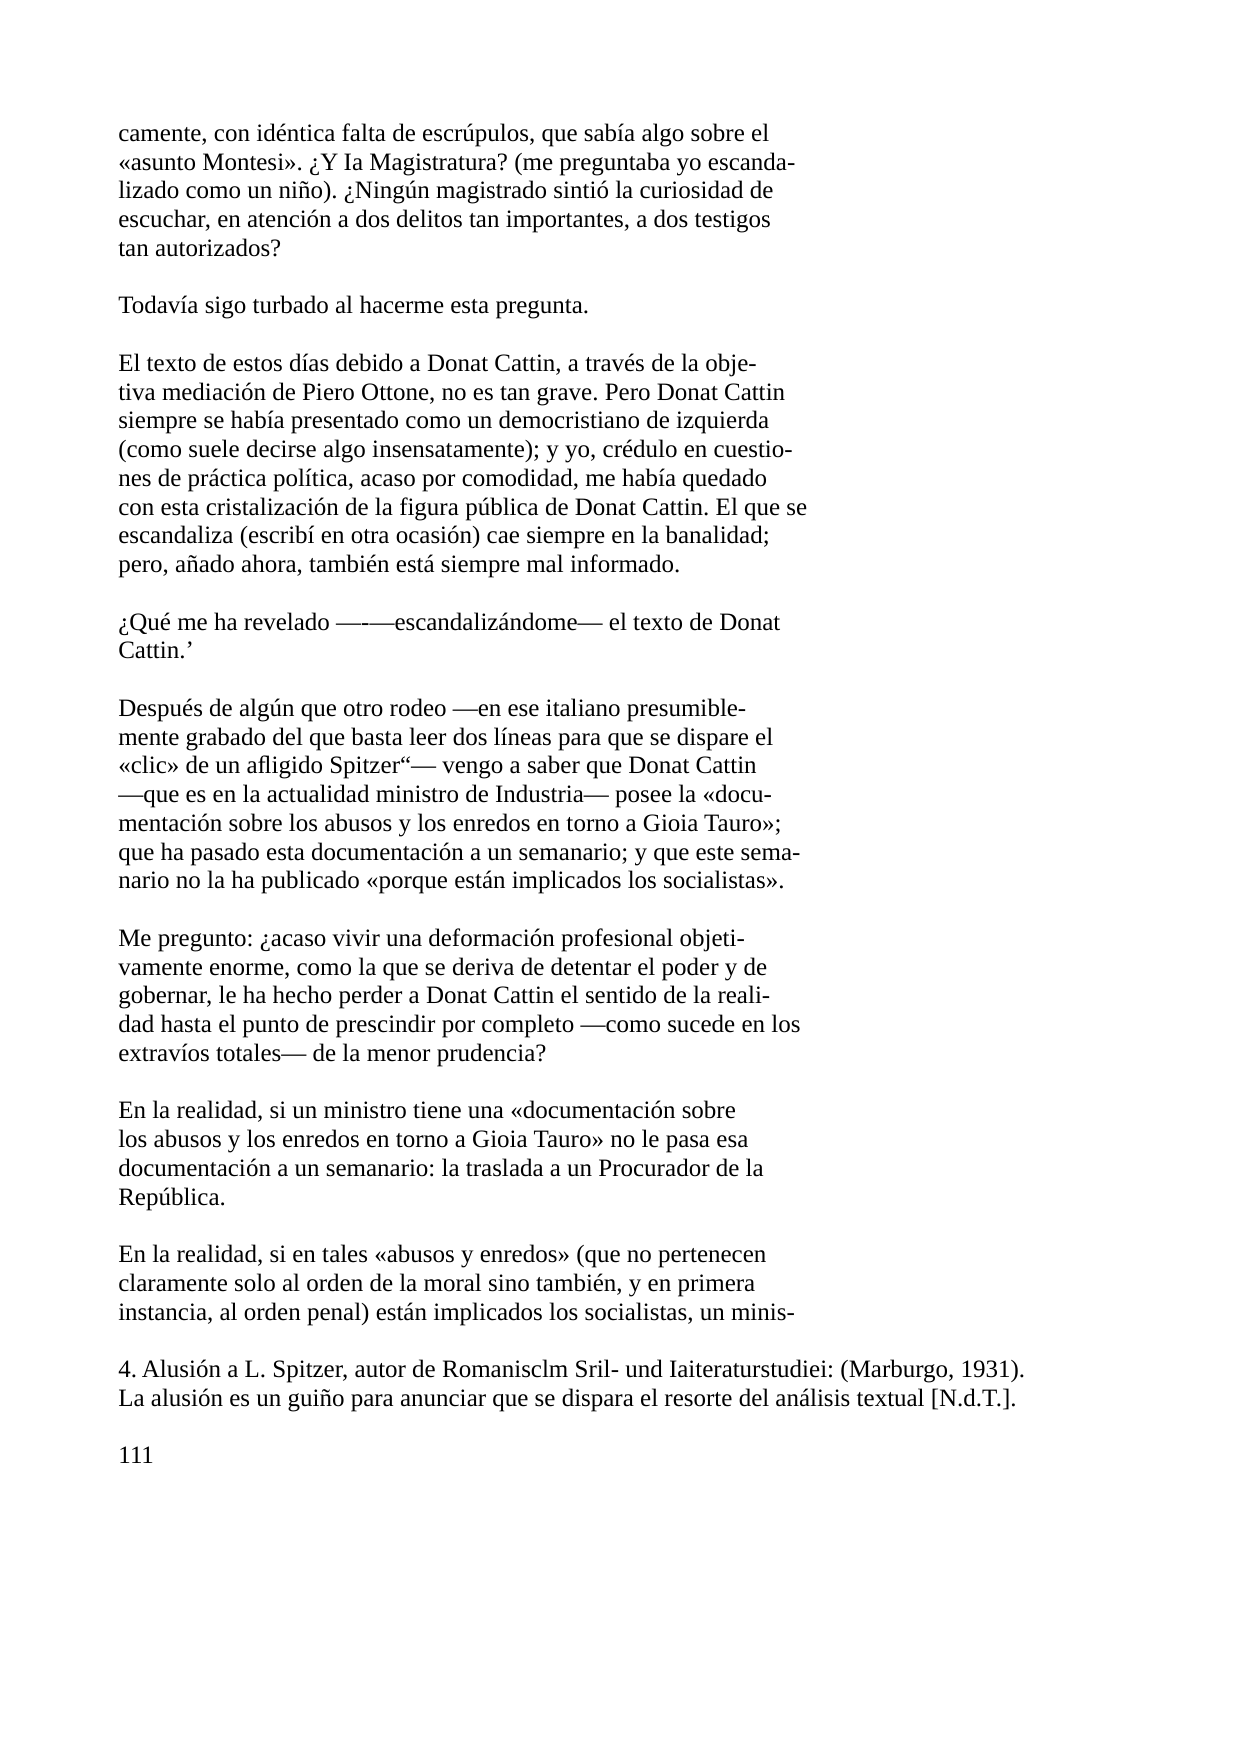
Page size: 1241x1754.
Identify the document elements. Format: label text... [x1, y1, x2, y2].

text lizado como un niño). ¿Ningún magistrado sintió la curiosidad de [118, 176, 1122, 204]
text En la realidad, si en tales «abusos y enredos» (que no pertenecen [118, 1239, 1122, 1268]
text que ha pasado esta documentación a un semanario; y que este sema- [118, 837, 1122, 866]
text camente, con idéntica falta de escrúpulos, que sabía algo sobre el [118, 118, 1122, 147]
text claramente solo al orden de la moral sino también, y en primera [118, 1268, 1122, 1297]
text Cattin.’ [118, 636, 1122, 664]
text 4. Alusión a L. Spitzer, autor de Romanisclm Sril- und Iaiteraturstudiei: (Marburgo, 1931). [118, 1354, 1122, 1383]
text tan autorizados? [118, 233, 1122, 262]
text mentación sobre los abusos y los enredos en torno a Gioia Tauro»; [118, 808, 1122, 837]
text nes de práctica política, acaso por comodidad, me había quedado [118, 463, 1122, 492]
text (como suele decirse algo insensatamente); y yo, crédulo en cuestio- [118, 434, 1122, 463]
text Después de algún que otro rodeo —en ese italiano presumible- [118, 693, 1122, 722]
text escuchar, en atención a dos delitos tan importantes, a dos testigos [118, 204, 1122, 233]
text vamente enorme, como la que se deriva de detentar el poder y de [118, 952, 1122, 981]
text El texto de estos días debido a Donat Cattin, a través de la obje- [118, 348, 1122, 377]
text dad hasta el punto de prescindir por completo —como sucede en los [118, 1009, 1122, 1038]
text ¿Qué me ha revelado —-—escandalizándome— el texto de Donat [118, 607, 1122, 636]
text extravíos totales— de la menor prudencia? [118, 1038, 1122, 1067]
text siempre se había presentado como un democristiano de izquierda [118, 406, 1122, 434]
text En la realidad, si un ministro tiene una «documentación sobre [118, 1096, 1122, 1124]
text —que es en la actualidad ministro de Industria— posee la «docu- [118, 779, 1122, 808]
text Me pregunto: ¿acaso vivir una deformación profesional objeti- [118, 923, 1122, 952]
text escandaliza (escribí en otra ocasión) cae siempre en la banalidad; [118, 521, 1122, 549]
text documentación a un semanario: la traslada a un Procurador de la [118, 1153, 1122, 1182]
text «asunto Montesi». ¿Y Ia Magistratura? (me preguntaba yo escanda- [118, 147, 1122, 176]
text nario no la ha publicado «porque están implicados los socialistas». [118, 866, 1122, 894]
text mente grabado del que basta leer dos líneas para que se dispare el [118, 722, 1122, 751]
text «clic» de un aﬂigido Spitzer“— vengo a saber que Donat Cattin [118, 751, 1122, 779]
text Todavía sigo turbado al hacerme esta pregunta. [118, 291, 1122, 319]
text instancia, al orden penal) están implicados los socialistas, un minis- [118, 1297, 1122, 1326]
text República. [118, 1182, 1122, 1211]
text 111 [118, 1441, 1122, 1469]
text La alusión es un guiño para anunciar que se dispara el resorte del análisis textual [N.d.T.]. [118, 1383, 1122, 1412]
text los abusos y los enredos en torno a Gioia Tauro» no le pasa esa [118, 1124, 1122, 1153]
text gobernar, le ha hecho perder a Donat Cattin el sentido de la reali- [118, 981, 1122, 1009]
text pero, añado ahora, también está siempre mal informado. [118, 549, 1122, 578]
text tiva mediación de Piero Ottone, no es tan grave. Pero Donat Cattin [118, 377, 1122, 406]
text con esta cristalización de la figura pública de Donat Cattin. El que se [118, 492, 1122, 521]
